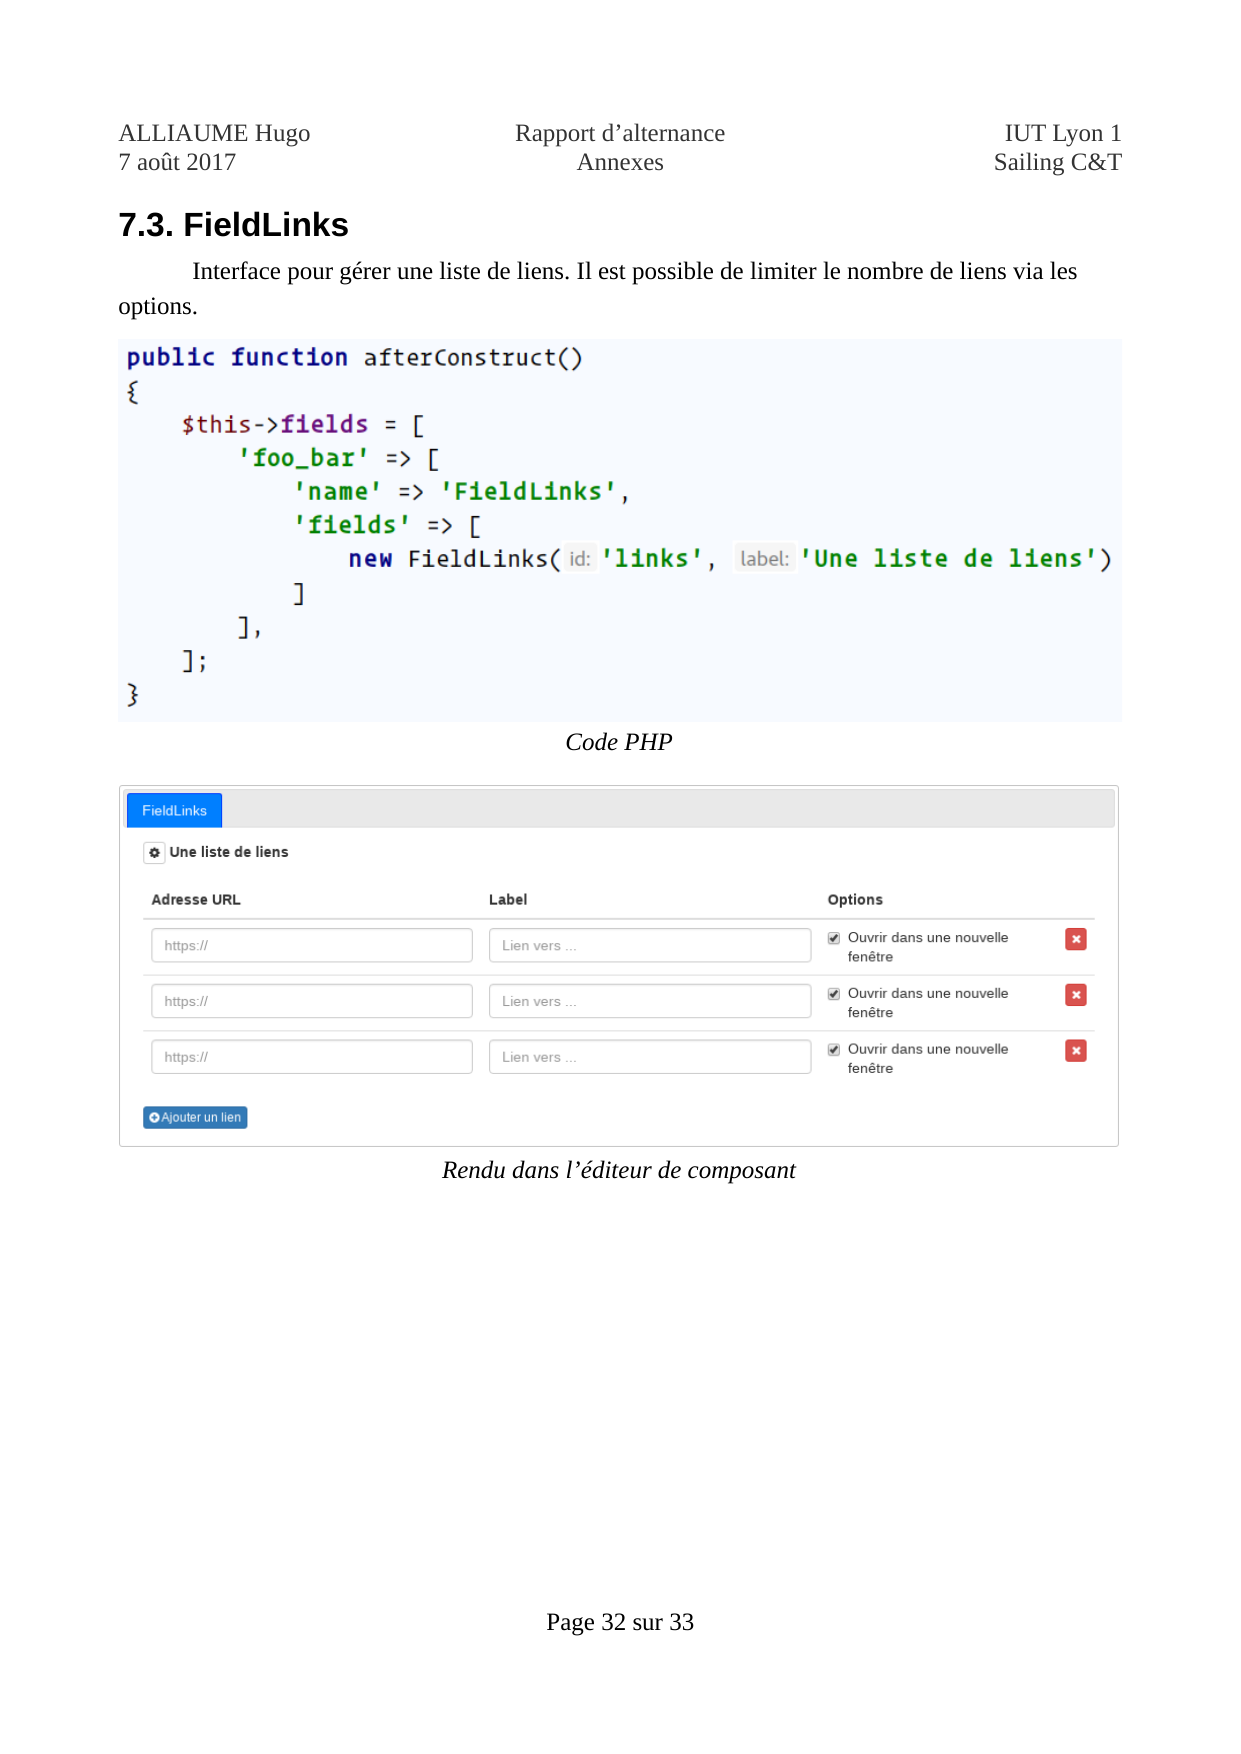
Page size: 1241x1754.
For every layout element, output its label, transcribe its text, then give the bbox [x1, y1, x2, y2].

text Rendu dans l’éditeur de composant [118, 1150, 1122, 1184]
text Code PHP [118, 722, 1122, 756]
text [118, 776, 1122, 783]
picture [118, 783, 1123, 1150]
subtitle 7.3. FieldLinks [118, 205, 1122, 244]
picture [118, 339, 1123, 722]
text Interface pour gérer une liste de liens. Il est possible de limiter le nombre de liens via les options. [118, 256, 1122, 319]
